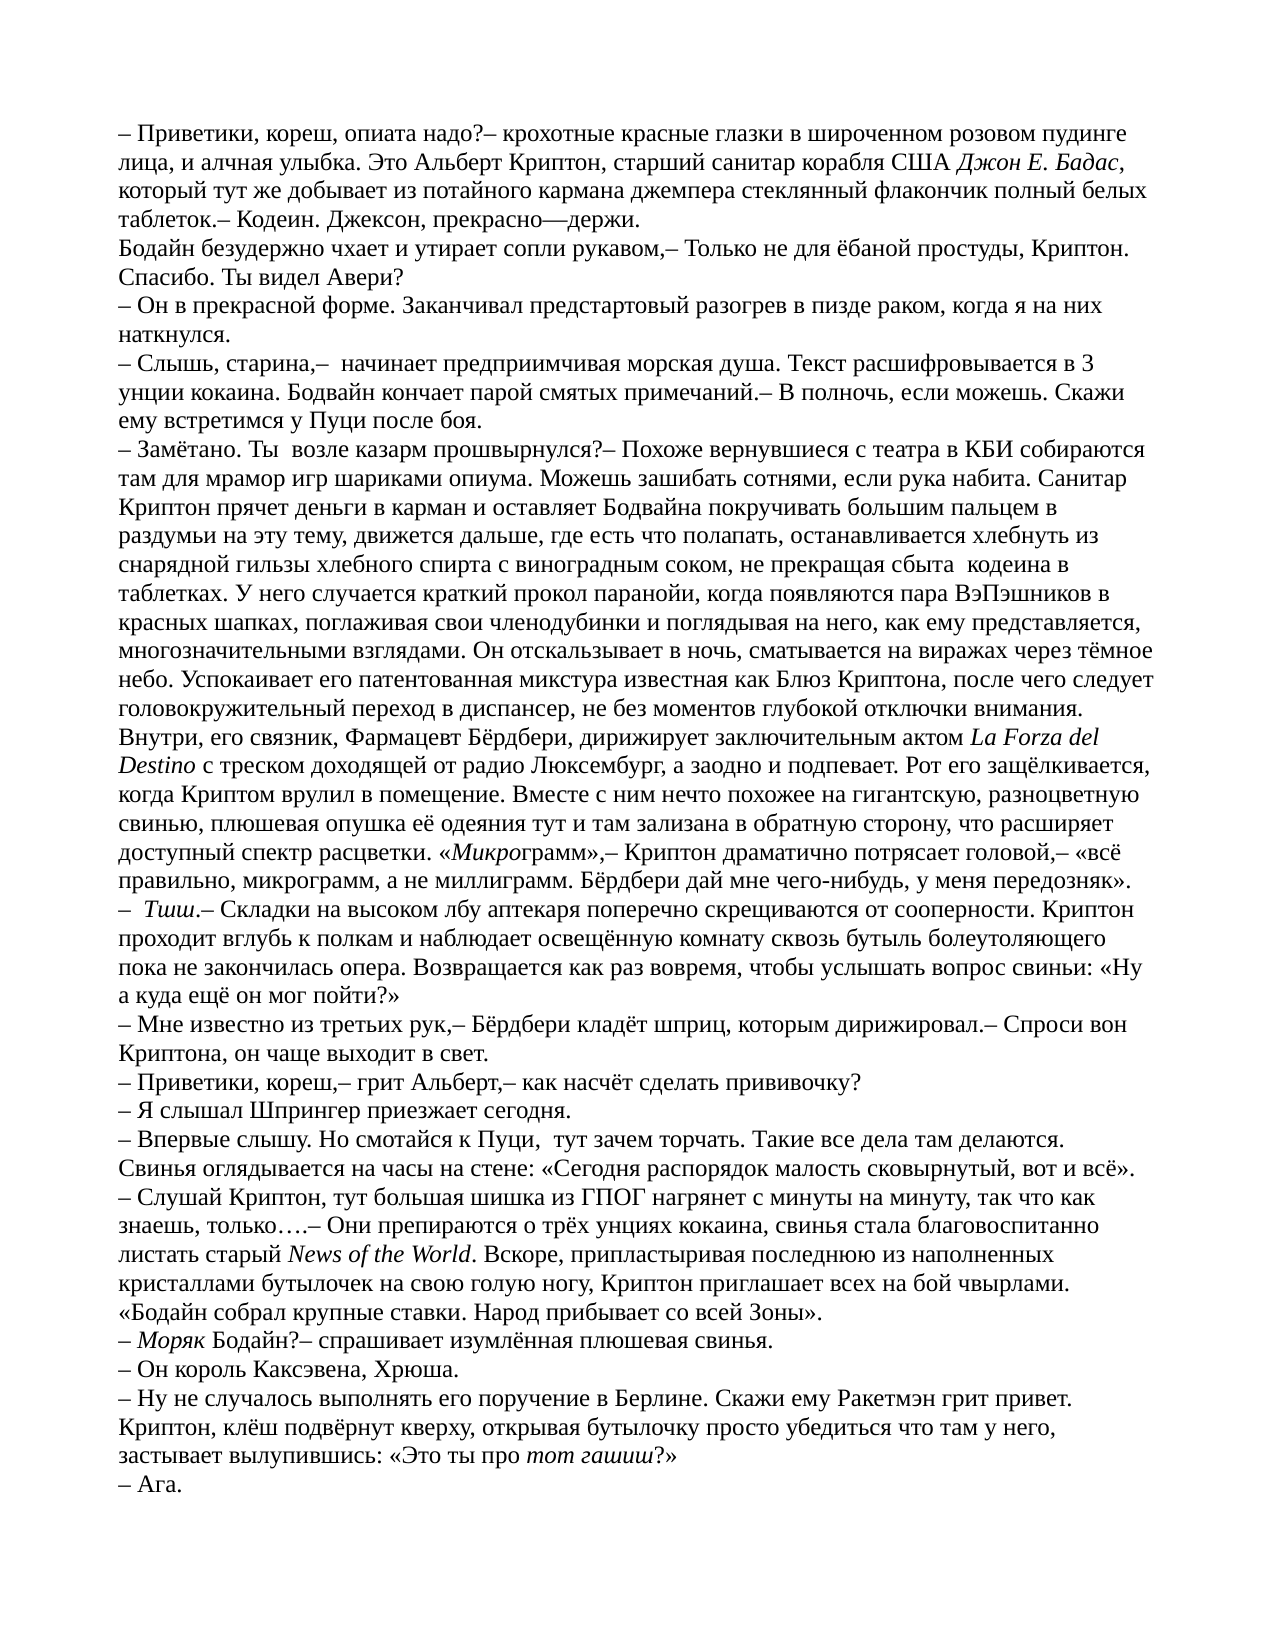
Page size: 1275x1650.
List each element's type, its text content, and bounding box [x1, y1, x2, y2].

text – Слушай Криптон, тут большая шишка из ГПОГ нагрянет с минуты на минуту, так что как знаешь, только….– Они препираются о трёх унциях кокаина, свинья стала благовоспитанно листать старый News of the World. Вскоре, припластыривая последнюю из наполненных кристаллами бутылочек на свою голую ногу, Криптон приглашает всех на бой чвырлами. «Бодайн собрал крупные ставки. Народ прибывает со всей Зоны». [118, 1182, 1157, 1326]
text – Ага. [118, 1469, 1157, 1498]
text – Ну не случалось выполнять его поручение в Берлине. Скажи ему Ракетмэн грит привет. [118, 1383, 1157, 1412]
text – Он в прекрасной форме. Заканчивал предстартовый разогрев в пизде раком, когда я на них наткнулся. [118, 291, 1157, 348]
text – Приветики, кореш,– грит Альберт,– как насчёт сделать прививочку? [118, 1067, 1157, 1096]
text – Он король Каксэвена, Хрюша. [118, 1354, 1157, 1383]
text – Впервые слышу. Но смотайся к Пуци, тут зачем торчать. Такие все дела там делаются. [118, 1124, 1157, 1153]
text – Моряк Бодайн?– спрашивает изумлённая плюшевая свинья. [118, 1326, 1157, 1354]
text Криптон, клёш подвёрнут кверху, открывая бутылочку просто убедиться что там у него, застывает вылупившись: «Это ты про тот гашиш?» [118, 1412, 1157, 1469]
text – Слышь, старина,– начинает предприимчивая морская душа. Текст расшифровывается в 3 унции кокаина. Бодвайн кончает парой смятых примечаний.– В полночь, если можешь. Скажи ему встретимся у Пуци после боя. [118, 348, 1157, 434]
text – Приветики, кореш, опиата надо?– крохотные красные глазки в широченном розовом пудинге лица, и алчная улыбка. Это Альберт Криптон, старший санитар корабля США Джон Е. Бадас, который тут же добывает из потайного кармана джемпера стеклянный флакончик полный белых таблеток.– Кодеин. Джексон, прекрасно—держи. [118, 118, 1157, 233]
text – Замётано. Ты возле казарм прошвырнулся?– Похоже вернувшиеся с театра в КБИ собираются там для мрамор игр шариками опиума. Можешь зашибать сотнями, если рука набита. Санитар Криптон прячет деньги в карман и оставляет Бодвайна покручивать большим пальцем в раздумьи на эту тему, движется дальше, где есть что полапать, останавливается хлебнуть из снарядной гильзы хлебного спирта с виноградным соком, не прекращая сбыта кодеина в таблетках. У него случается краткий прокол паранойи, когда появляются пара ВэПэшников в красных шапках, поглаживая свои членодубинки и поглядывая на него, как ему представляется, многозначительными взглядами. Он отскальзывает в ночь, сматывается на виражах через тёмное небо. Успокаивает его патентованная микстура известная как Блюз Криптона, после чего следует головокружительный переход в диспансер, не без моментов глубокой отключки внимания. [118, 434, 1157, 722]
text Свинья оглядывается на часы на стене: «Сегодня распорядок малость сковырнутый, вот и всё». [118, 1153, 1157, 1182]
text – Я слышал Шпрингер приезжает сегодня. [118, 1096, 1157, 1124]
text – Мне известно из третьих рук,– Бёрдбери кладёт шприц, которым дирижировал.– Спроси вон Криптона, он чаще выходит в свет. [118, 1009, 1157, 1067]
text – Тшш.– Складки на высоком лбу аптекаря поперечно скрещиваются от сооперности. Криптон проходит вглубь к полкам и наблюдает освещённую комнату сквозь бутыль болеутоляющего пока не закончилась опера. Возвращается как раз вовремя, чтобы услышать вопрос свиньи: «Ну а куда ещё он мог пойти?» [118, 894, 1157, 1009]
text Внутри, его связник, Фармацевт Бёрдбери, дирижирует заключительным актом La Forza del Destino с треском доходящей от радио Люксембург, а заодно и подпевает. Рот его защёлкивается, когда Криптом врулил в помещение. Вместе с ним нечто похожее на гигантскую, разноцветную свинью, плюшевая опушка её одеяния тут и там зализана в обратную сторону, что расширяет доступный спектр расцветки. «Микрограмм»,– Криптон драматично потрясает головой,– «всё правильно, микрограмм, а не миллиграмм. Бёрдбери дай мне чего-нибудь, у меня передозняк». [118, 722, 1157, 894]
text Бодайн безудержно чхает и утирает сопли рукавом,– Только не для ёбаной простуды, Криптон. Спасибо. Ты видел Авери? [118, 233, 1157, 291]
